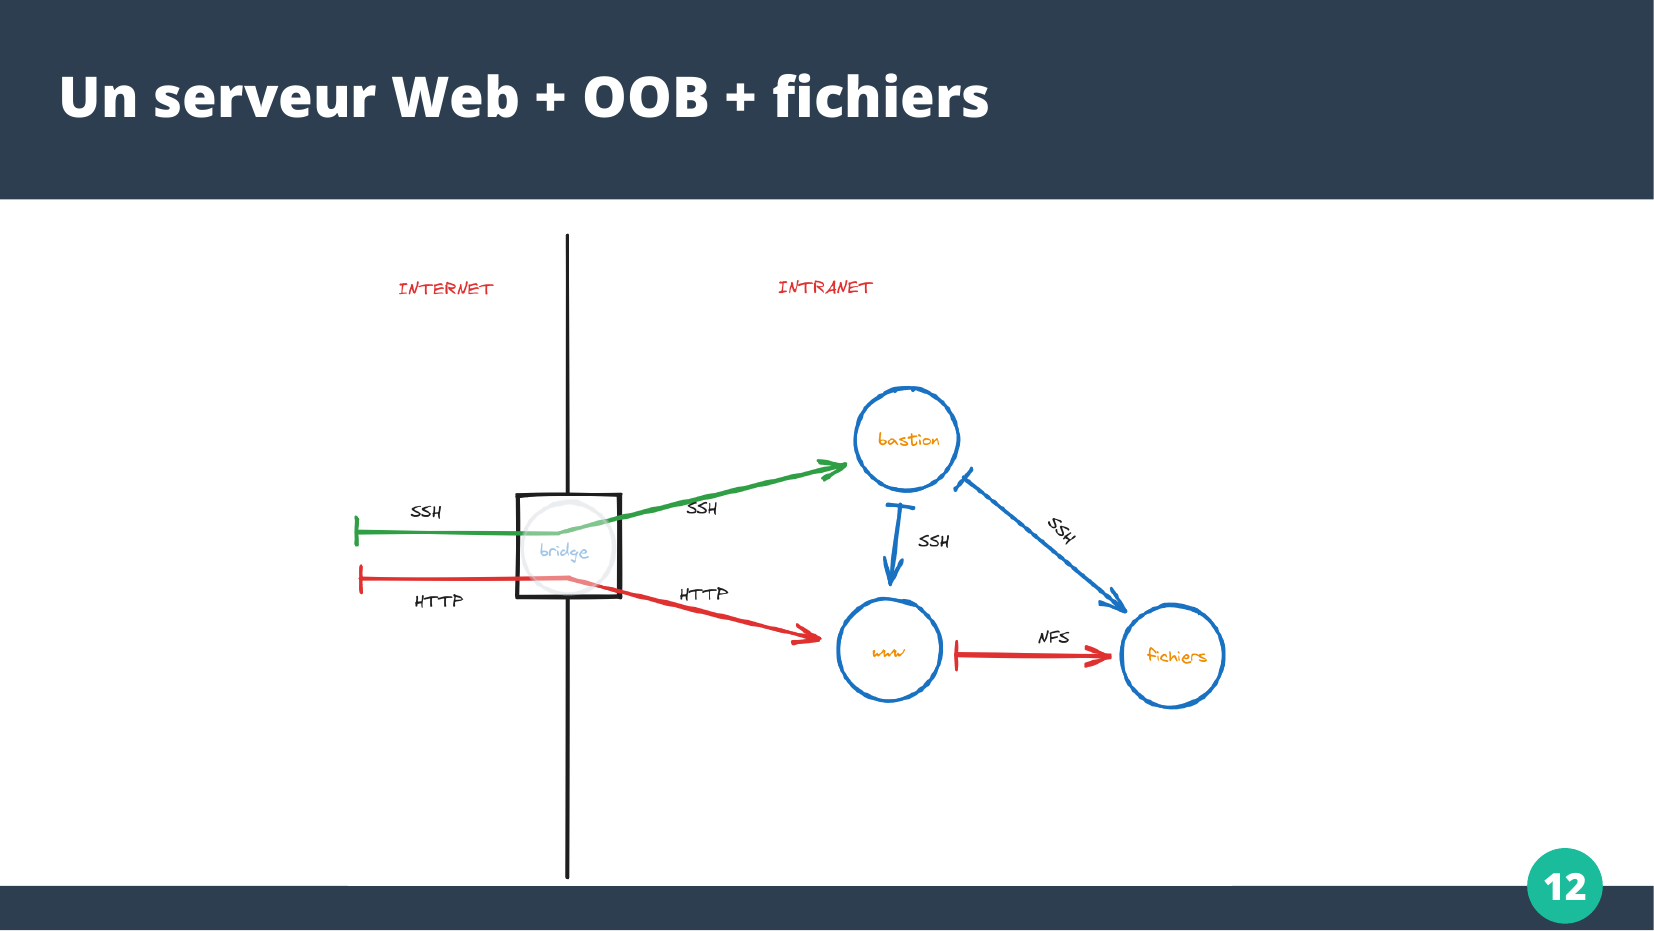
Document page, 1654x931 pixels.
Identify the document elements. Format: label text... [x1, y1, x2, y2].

picture [348, 227, 1232, 886]
title Un serveur Web + OOB + fichiers [59, 37, 1595, 156]
